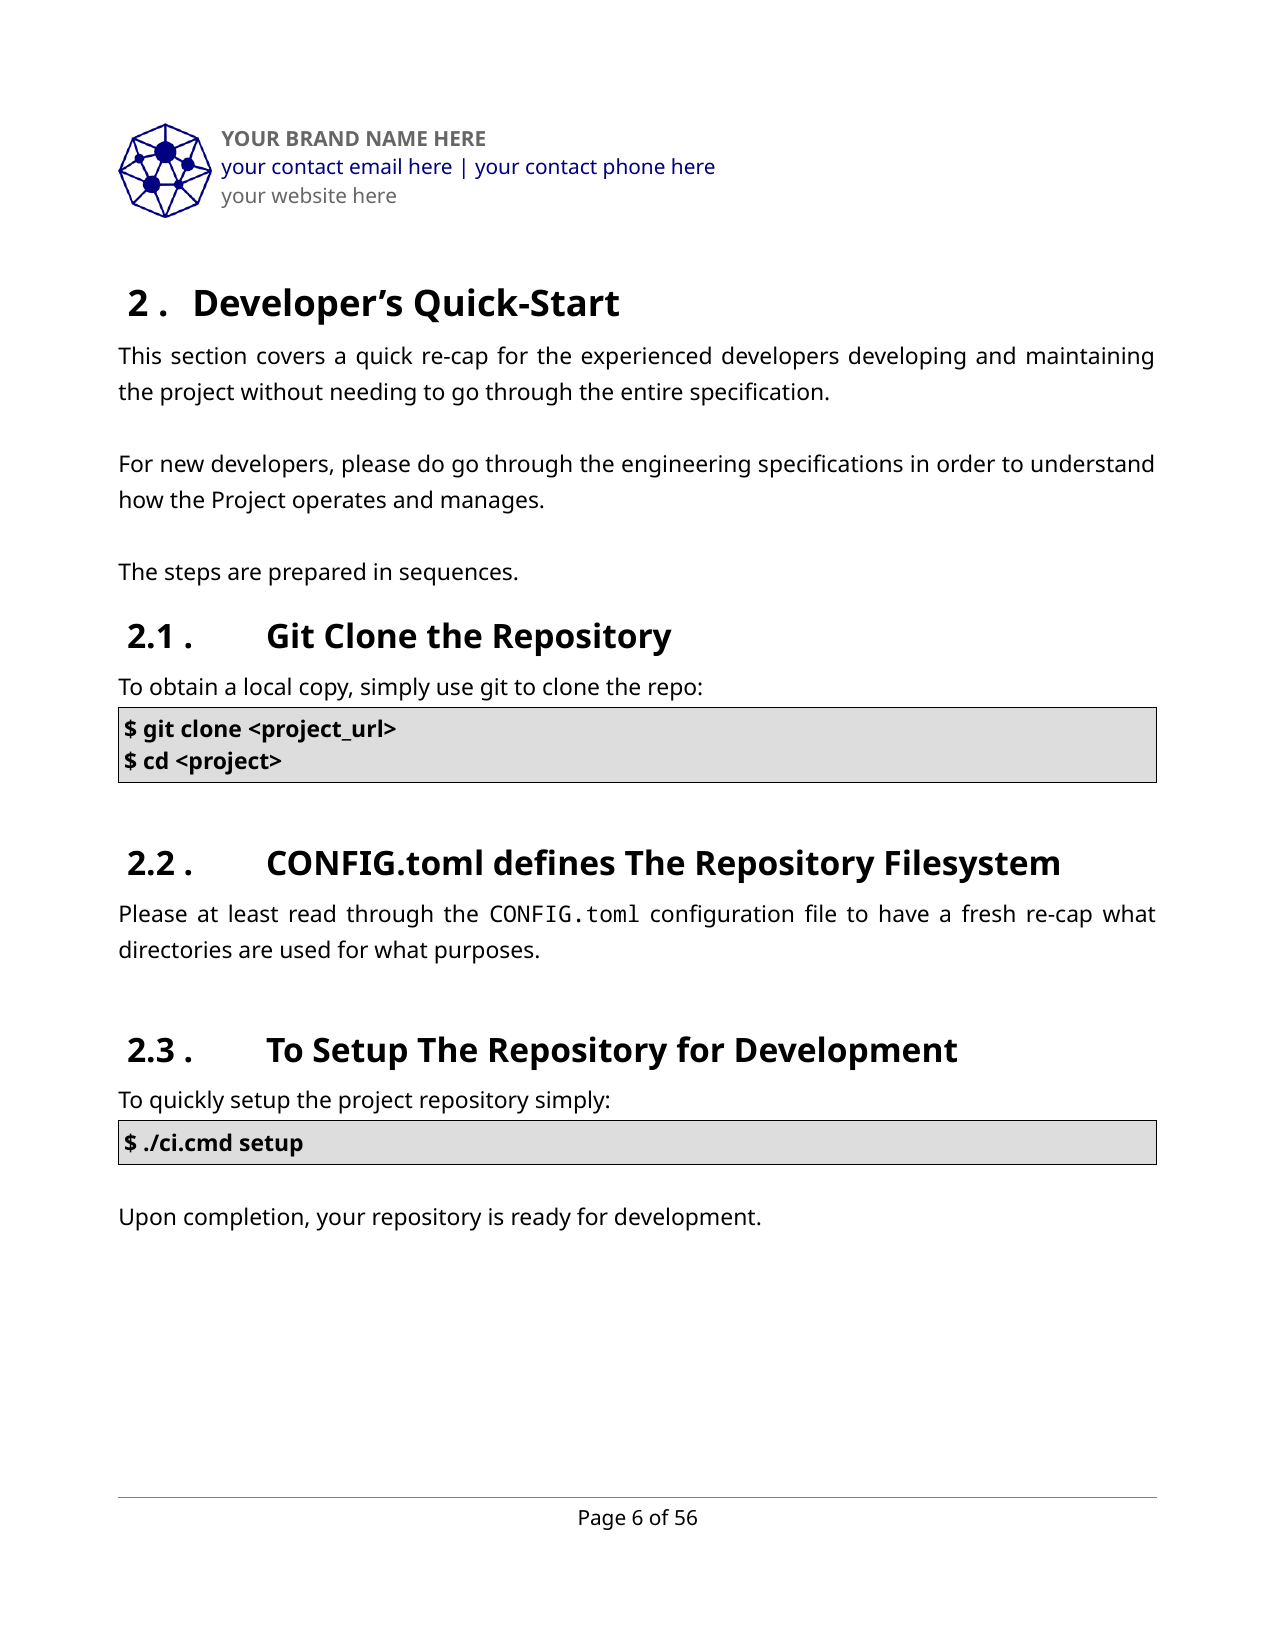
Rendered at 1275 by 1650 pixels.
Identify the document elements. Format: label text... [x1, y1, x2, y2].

table_header $ git clone <project_url> $ cd <project> [119, 708, 1156, 782]
text This section covers a quick re-cap for the experienced developers developing and maintaining the project without needing to go through the entire specification. [118, 340, 1157, 407]
table_header $ ./ci.cmd setup [119, 1121, 1156, 1164]
text Upon completion, your repository is ready for development. [118, 1201, 1157, 1232]
text The steps are prepared in sequences. [118, 556, 1157, 587]
text To obtain a local copy, simply use git to clone the repo: [118, 671, 1157, 702]
subtitle To Setup The Repository for Development [118, 1026, 1157, 1072]
subtitle Git Clone the Repository [118, 612, 1157, 658]
picture [118, 123, 212, 218]
subtitle CONFIG.toml defines The Repository Filesystem [118, 839, 1157, 885]
text For new developers, please do go through the engineering specifications in order to understand how the Project operates and manages. [118, 448, 1157, 515]
subtitle Developer’s Quick-Start [118, 278, 1157, 327]
text To quickly setup the project repository simply: [118, 1084, 1157, 1116]
text Please at least read through the CONFIG.toml configuration file to have a fresh re-cap what directories are used for what purposes. [118, 898, 1157, 965]
